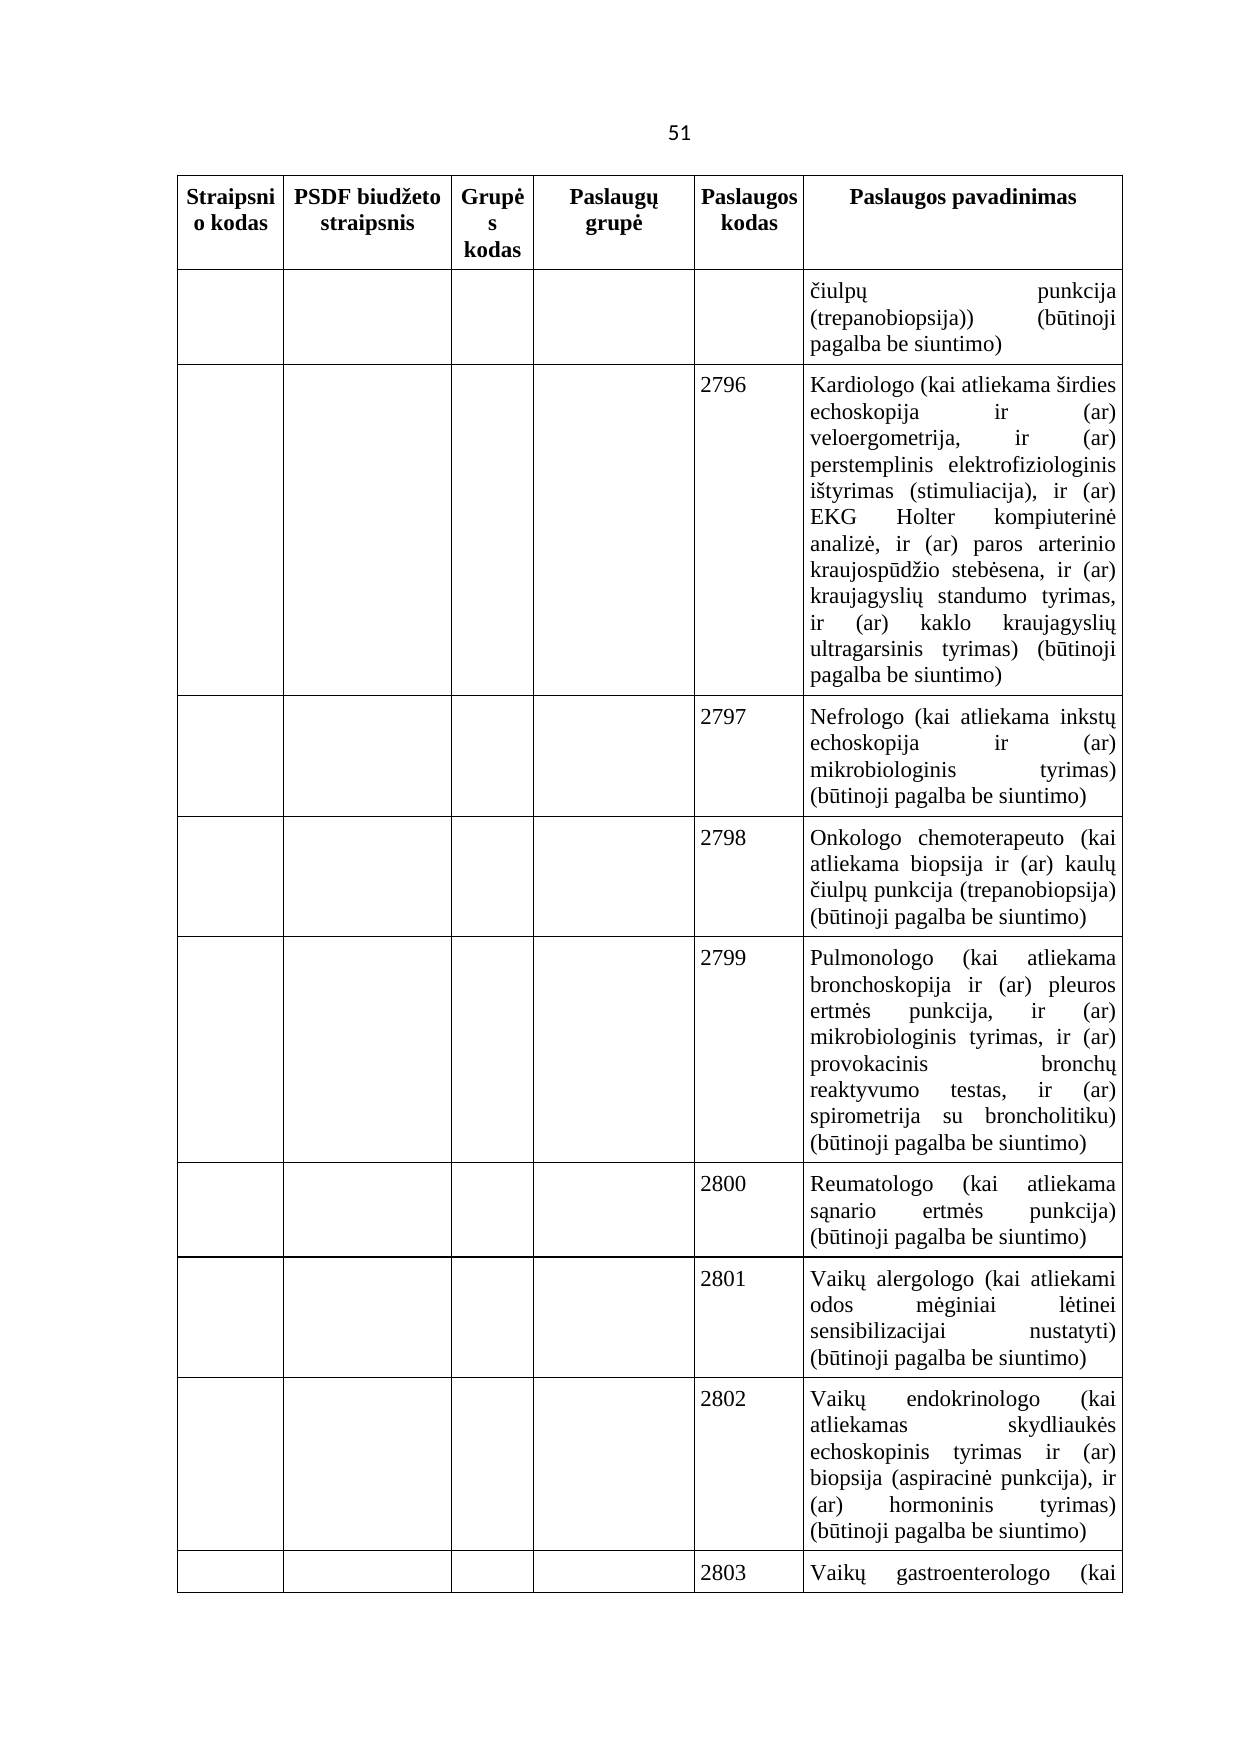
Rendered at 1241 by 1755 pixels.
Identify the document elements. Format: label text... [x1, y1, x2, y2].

table_header Grupės kodas [452, 176, 533, 269]
table_cell [178, 937, 283, 1162]
table_cell [284, 696, 451, 816]
table_header Paslaugų grupė [534, 176, 694, 269]
table_cell 2797 [695, 696, 803, 816]
table_cell Nefrologo (kai atliekama inkstų echoskopija ir (ar) mikrobiologinis tyrimas) (būtinoji pagalba be siuntimo) [804, 696, 1122, 816]
table_cell [452, 817, 533, 936]
table_cell [534, 1378, 694, 1550]
table_cell [452, 1163, 533, 1256]
table_cell [452, 1378, 533, 1550]
table_cell 2798 [695, 817, 803, 936]
table_cell Vaikų alergologo (kai atliekami odos mėginiai lėtinei sensibilizacijai nustatyti) (būtinoji pagalba be siuntimo) [804, 1258, 1122, 1377]
table_cell Reumatologo (kai atliekama sąnario ertmės punkcija) (būtinoji pagalba be siuntimo) [804, 1163, 1122, 1256]
table_cell [284, 817, 451, 936]
table_cell [452, 270, 533, 363]
table_cell 2801 [695, 1258, 803, 1377]
table_cell [284, 937, 451, 1162]
table_cell [178, 270, 283, 363]
table_cell Vaikų endokrinologo (kai atliekamas skydliaukės echoskopinis tyrimas ir (ar) biopsija (aspiracinė punkcija), ir (ar) hormoninis tyrimas) (būtinoji pagalba be siuntimo) [804, 1378, 1122, 1550]
table_header PSDF biudžeto straipsnis [284, 176, 451, 269]
table_cell [452, 937, 533, 1162]
table_header Straipsnio kodas [178, 176, 283, 269]
table_cell [284, 1163, 451, 1256]
table_header Paslaugos pavadinimas [804, 176, 1122, 269]
table_header Paslaugos kodas [695, 176, 803, 269]
table_cell [534, 696, 694, 816]
table_cell [534, 817, 694, 936]
table_cell 2800 [695, 1163, 803, 1256]
table_cell Pulmonologo (kai atliekama bronchoskopija ir (ar) pleuros ertmės punkcija, ir (ar) mikrobiologinis tyrimas, ir (ar) provokacinis bronchų reaktyvumo testas, ir (ar) spirometrija su broncholitiku) (būtinoji pagalba be siuntimo) [804, 937, 1122, 1162]
table_cell [178, 1163, 283, 1256]
table_cell [534, 1551, 694, 1592]
table_cell [284, 1551, 451, 1592]
table_cell [452, 696, 533, 816]
table_cell čiulpų punkcija (trepanobiopsija)) (būtinoji pagalba be siuntimo) [804, 270, 1122, 363]
table_cell [534, 270, 694, 363]
table_cell [178, 1258, 283, 1377]
table_cell Vaikų gastroenterologo (kai [804, 1551, 1122, 1592]
table_cell [178, 696, 283, 816]
table_cell [534, 937, 694, 1162]
table_cell [534, 1163, 694, 1256]
table_cell [178, 1378, 283, 1550]
table_cell [178, 817, 283, 936]
table_cell [284, 1258, 451, 1377]
table_cell Onkologo chemoterapeuto (kai atliekama biopsija ir (ar) kaulų čiulpų punkcija (trepanobiopsija) (būtinoji pagalba be siuntimo) [804, 817, 1122, 936]
table_cell [284, 1378, 451, 1550]
table_cell 2803 [695, 1551, 803, 1592]
table_cell [452, 1551, 533, 1592]
table_cell 2802 [695, 1378, 803, 1550]
table_cell [452, 365, 533, 695]
table_cell [284, 365, 451, 695]
table_cell 2796 [695, 365, 803, 695]
table_cell [284, 270, 451, 363]
table_cell [534, 365, 694, 695]
table_cell [178, 1551, 283, 1592]
table_cell [178, 365, 283, 695]
table_cell [534, 1258, 694, 1377]
table_cell [452, 1258, 533, 1377]
table_cell Kardiologo (kai atliekama širdies echoskopija ir (ar) veloergometrija, ir (ar) perstemplinis elektrofiziologinis ištyrimas (stimuliacija), ir (ar) EKG Holter kompiuterinė analizė, ir (ar) paros arterinio kraujospūdžio stebėsena, ir (ar) kraujagyslių standumo tyrimas, ir (ar) kaklo kraujagyslių ultragarsinis tyrimas) (būtinoji pagalba be siuntimo) [804, 365, 1122, 695]
table_cell [695, 270, 803, 363]
table_cell 2799 [695, 937, 803, 1162]
